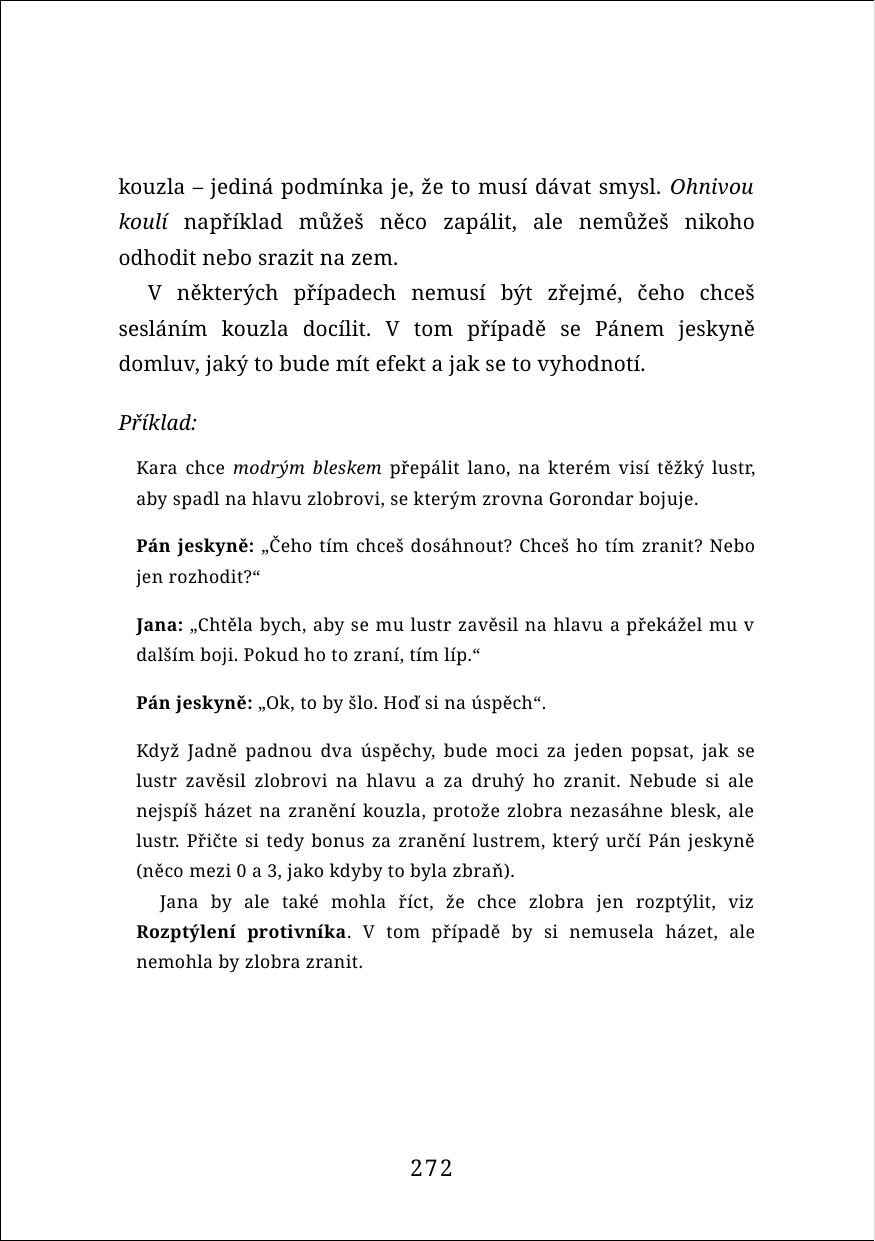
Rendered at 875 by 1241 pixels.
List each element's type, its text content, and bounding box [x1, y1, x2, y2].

text Pán jeskyně: „Ok, to by šlo. Hoď si na úspěch“. [136, 690, 756, 714]
text Když Jadně padnou dva úspěchy, bude moci za jeden popsat, jak se lustr zavěsil zlobrovi na hlavu a za druhý ho zranit. Nebude si ale nejspíš házet na zranění kouzla, protože zlobra nezasáhne blesk, ale lustr. Přičte si tedy bonus za zranění lustrem, který určí Pán jeskyně (něco mezi 0 a 3, jako kdyby to byla zbraň). Jana by ale také mohla říct, že chce zlobra jen rozptýlit, viz Rozptýlení protivníka. V tom případě by si nemusela házet, ale nemohla by zlobra zranit. [136, 738, 756, 974]
text Kara chce modrým bleskem přepálit lano, na kterém visí těžký lustr, aby spadl na hlavu zlobrovi, se kterým zrovna Gorondar bojuje. [136, 456, 756, 510]
text Příklad: [118, 408, 756, 437]
text Jana: „Chtěla bych, aby se mu lustr zavěsil na hlavu a překážel mu v dalším boji. Pokud ho to zraní, tím líp.“ [136, 612, 756, 666]
text kouzla – jediná podmínka je, že to musí dávat smysl. Ohnivou koulí například můžeš něco zapálit, ale nemůžeš nikoho odhodit nebo srazit na zem. V některých případech nemusí být zřejmé, čeho chceš sesláním kouzla docílit. V tom případě se Pánem jeskyně domluv, jaký to bude mít efekt a jak se to vyhodnotí. [118, 172, 756, 378]
text Pán jeskyně: „Čeho tím chceš dosáhnout? Chceš ho tím zranit? Nebo jen rozhodit?“ [136, 534, 756, 588]
